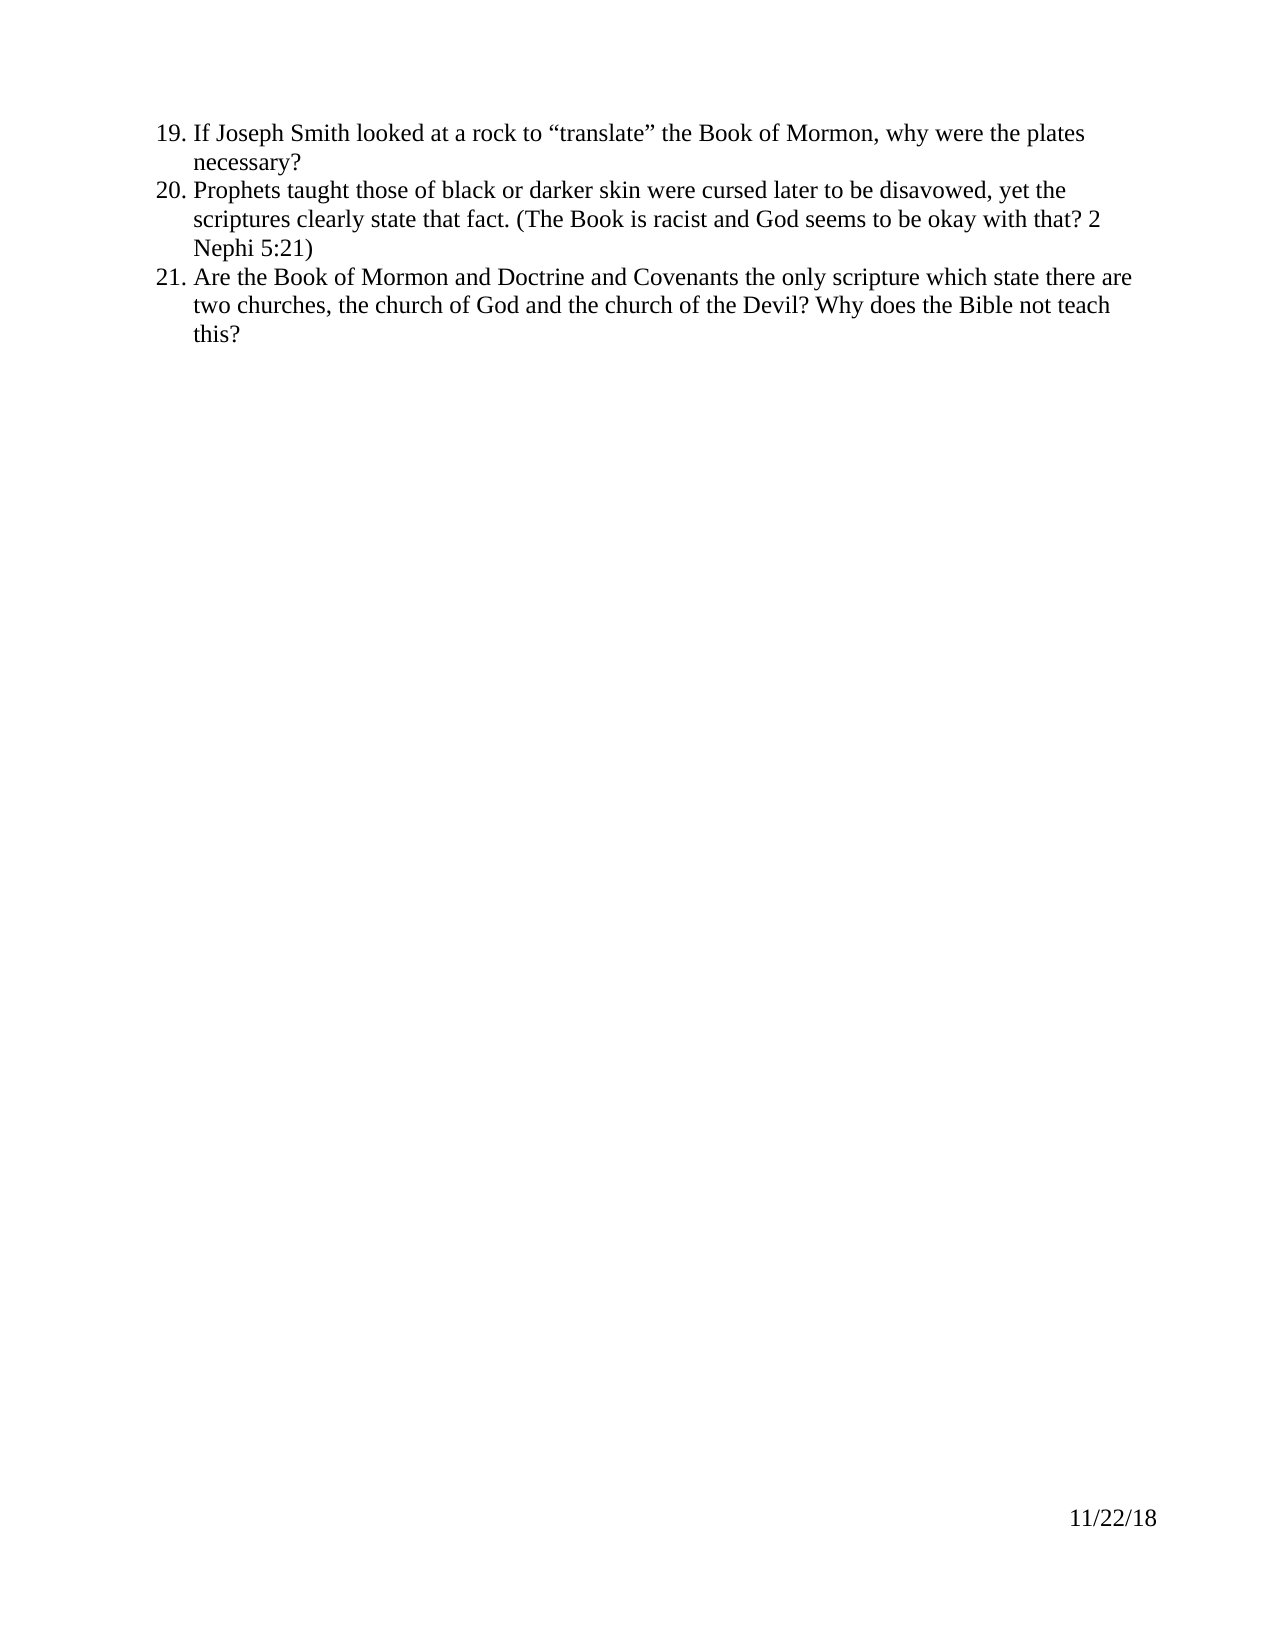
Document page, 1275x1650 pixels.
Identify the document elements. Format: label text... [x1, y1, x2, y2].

list Prophets taught those of black or darker skin were cursed later to be disavowed, yet the scriptures clearly state that fact. (The Book is racist and God seems to be okay with that? 2 Nephi 5:21) [156, 176, 1157, 262]
list Are the Book of Mormon and Doctrine and Covenants the only scripture which state there are two churches, the church of God and the church of the Devil? Why does the Bible not teach this? [156, 262, 1157, 348]
list If Joseph Smith looked at a rock to “translate” the Book of Mormon, why were the plates necessary? [156, 118, 1157, 176]
